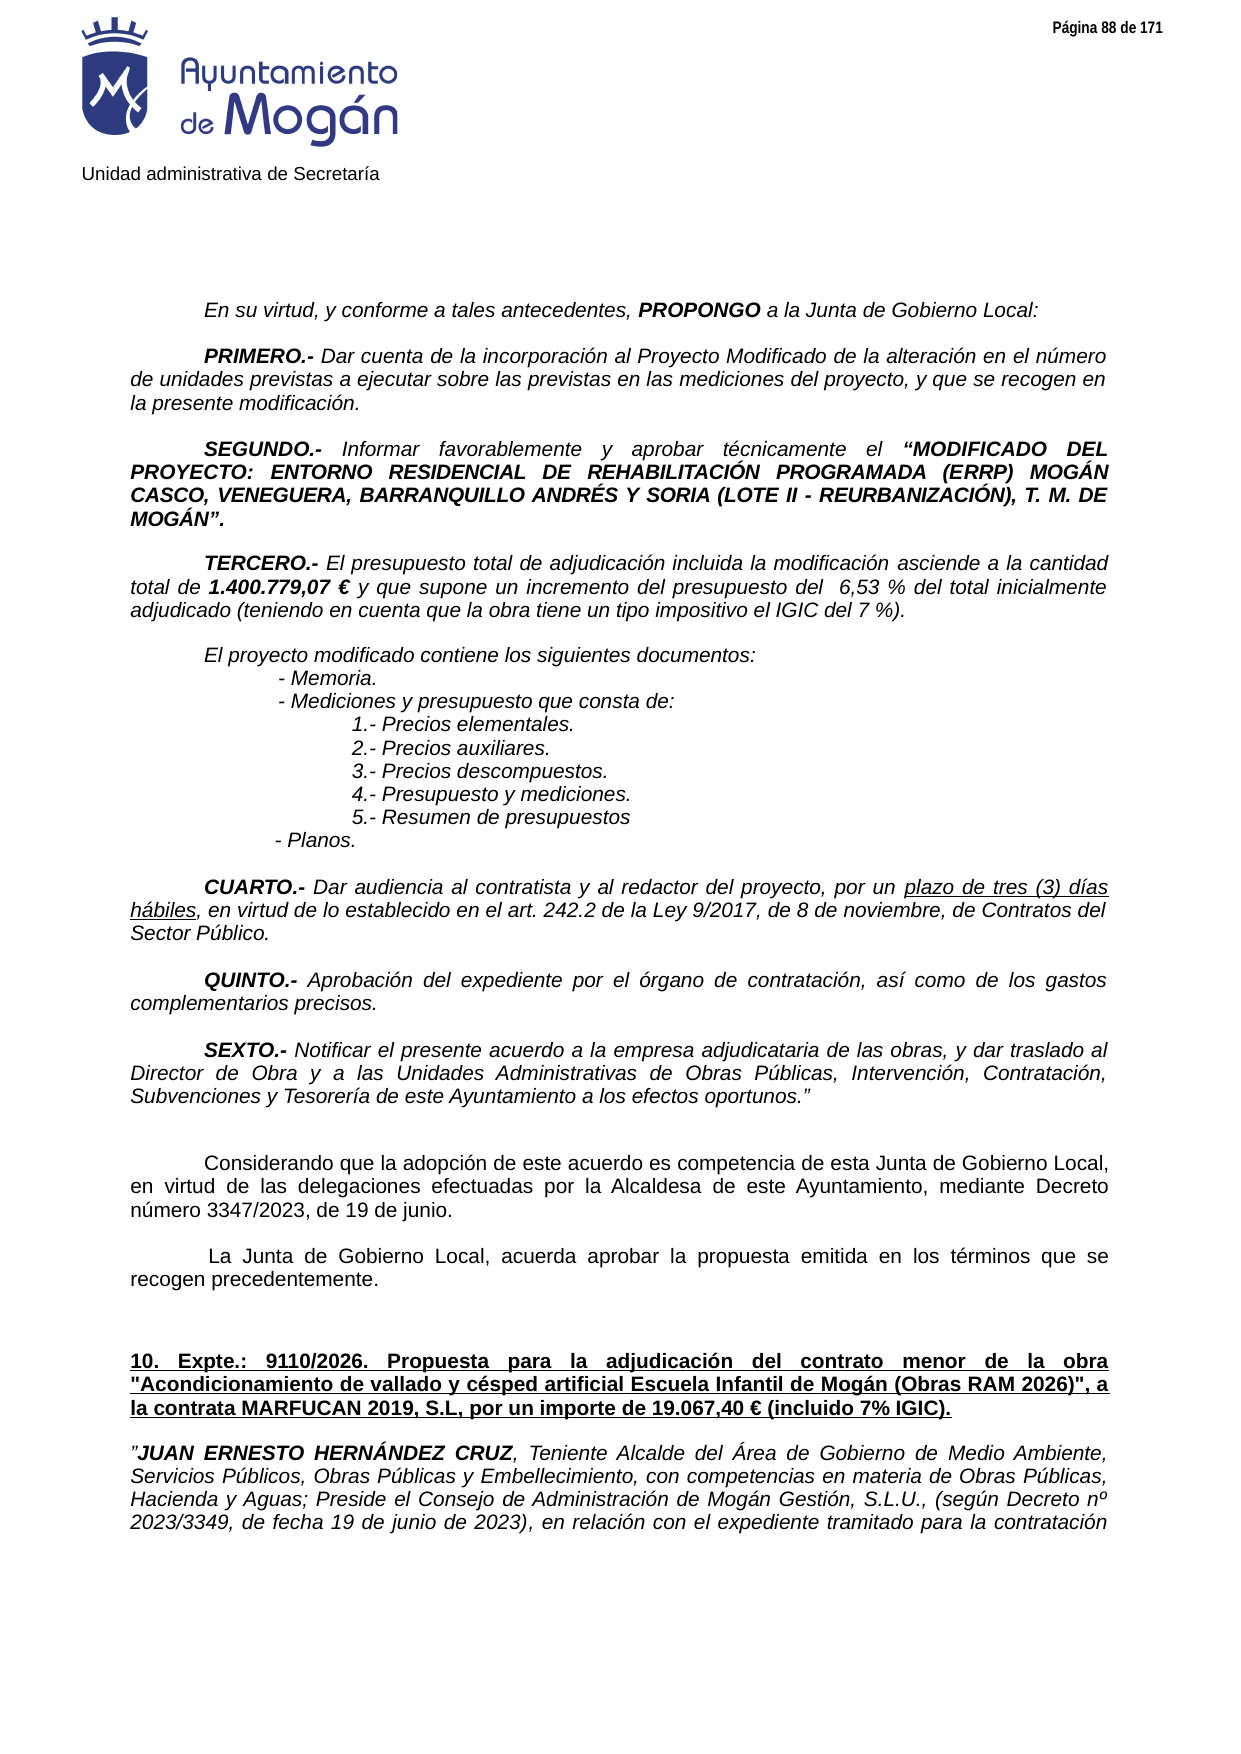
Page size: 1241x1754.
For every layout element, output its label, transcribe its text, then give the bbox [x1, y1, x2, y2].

text En su virtud, y conforme a tales antecedentes, PROPONGO a la Junta de Gobierno Local: [130, 298, 1110, 321]
text 3.- Precios descompuestos. [130, 759, 1110, 783]
text TERCERO.- El presupuesto total de adjudicación incluida la modificación asciende a la cantidad total de 1.400.779,07 € y que supone un incremento del presupuesto del 6,53 % del total inicialmente adjudicado (teniendo en cuenta que la obra tiene un tipo impositivo el IGIC del 7 %). [130, 552, 1110, 622]
text - Planos. [130, 829, 1110, 852]
text Considerando que la adopción de este acuerdo es competencia de esta Junta de Gobierno Local, en virtud de las delegaciones efectuadas por la Alcaldesa de este Ayuntamiento, mediante Decreto número 3347/2023, de 19 de junio. [130, 1152, 1110, 1221]
text 1.- Precios elementales. [130, 713, 1110, 736]
text 4.- Presupuesto y mediciones. [130, 783, 1110, 806]
text El proyecto modificado contiene los siguientes documentos: [130, 643, 1110, 666]
text ”JUAN ERNESTO HERNÁNDEZ CRUZ, Teniente Alcalde del Área de Gobierno de Medio Ambiente, Servicios Públicos, Obras Públicas y Embellecimiento, con competencias en materia de Obras Públicas, Hacienda y Aguas; Preside el Consejo de Administración de Mogán Gestión, S.L.U., (según Decreto nº 2023/3349, de fecha 19 de junio de 2023), en relación con el expediente tramitado para la contratación [130, 1441, 1110, 1534]
text 5.- Resumen de presupuestos [130, 806, 1110, 829]
text 2.- Precios auxiliares. [130, 736, 1110, 759]
text CUARTO.- Dar audiencia al contratista y al redactor del proyecto, por un plazo de tres (3) días hábiles, en virtud de lo establecido en el art. 242.2 de la Ley 9/2017, de 8 de noviembre, de Contratos del Sector Público. [130, 876, 1110, 945]
text 10. Expte.: 9110/2026. Propuesta para la adjudicación del contrato menor de la obra "Acondicionamiento de vallado y césped artificial Escuela Infantil de Mogán (Obras RAM 2026)", a [130, 1350, 1110, 1393]
text - Memoria. [130, 666, 1110, 690]
text SEGUNDO.- Informar favorablemente y aprobar técnicamente el “MODIFICADO DEL PROYECTO: ENTORNO RESIDENCIAL DE REHABILITACIÓN PROGRAMADA (ERRP) MOGÁN CASCO, VENEGUERA, BARRANQUILLO ANDRÉS Y SORIA (LOTE II - REURBANIZACIÓN), T. M. DE MOGÁN”. [130, 437, 1110, 530]
text - Mediciones y presupuesto que consta de: [130, 690, 1110, 713]
text QUINTO.- Aprobación del expediente por el órgano de contratación, así como de los gastos complementarios precisos. [130, 968, 1110, 1015]
text PRIMERO.- Dar cuenta de la incorporación al Proyecto Modificado de la alteración en el número de unidades previstas a ejecutar sobre las previstas en las mediciones del proyecto, y que se recogen en la presente modificación. [130, 344, 1110, 414]
picture [81, 17, 398, 153]
text SEXTO.- Notificar el presente acuerdo a la empresa adjudicataria de las obras, y dar traslado al Director de Obra y a las Unidades Administrativas de Obras Públicas, Intervención, Contratación, Subvenciones y Tesorería de este Ayuntamiento a los efectos oportunos.” [130, 1038, 1110, 1108]
text la contrata MARFUCAN 2019, S.L, por un importe de 19.067,40 € (incluido 7% IGIC). [130, 1394, 1110, 1419]
text La Junta de Gobierno Local, acuerda aprobar la propuesta emitida en los términos que se recogen precedentemente. [130, 1244, 1110, 1291]
